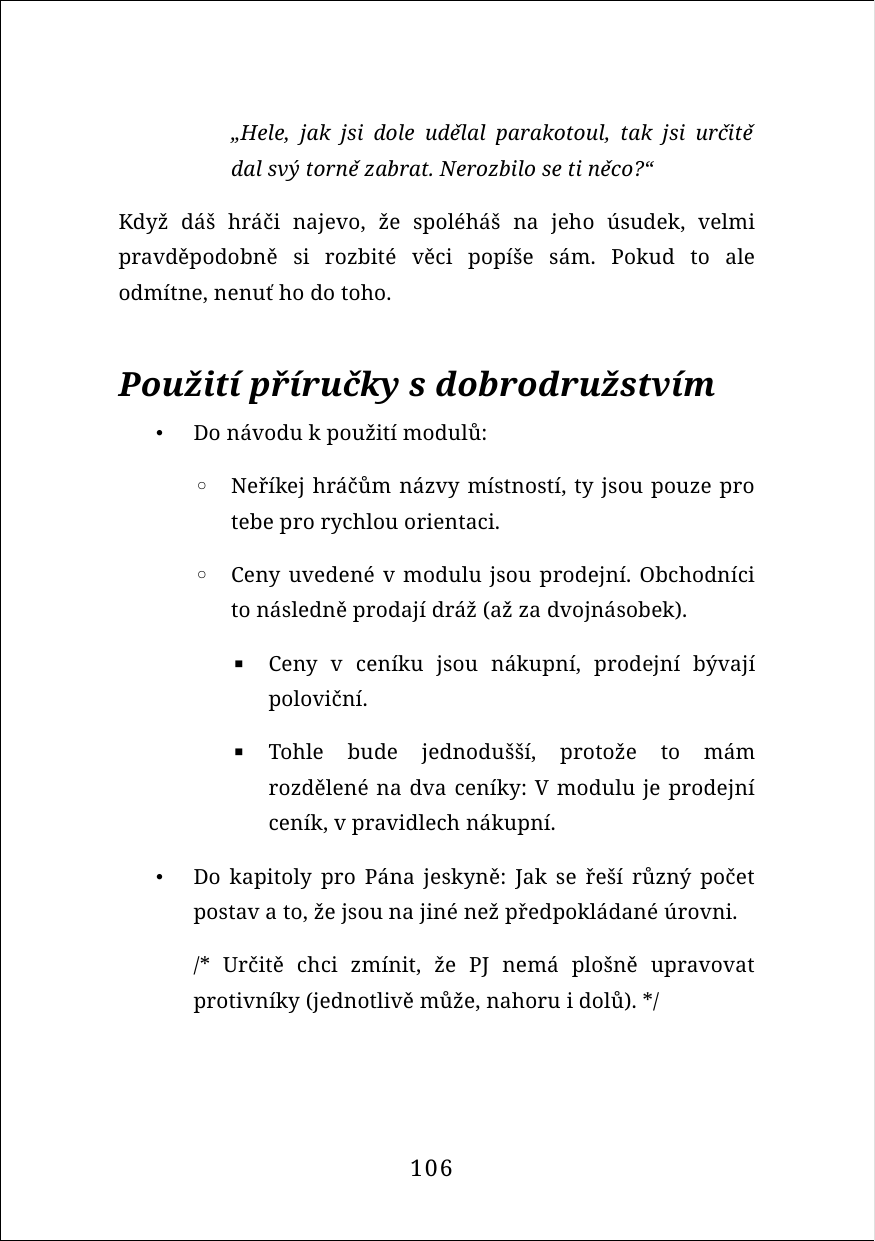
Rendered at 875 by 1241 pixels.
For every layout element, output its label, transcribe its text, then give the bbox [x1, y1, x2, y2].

list Ceny uvedené v modulu jsou prodejní. Obchodníci to následně prodají dráž (až za dvojnásobek). [193, 560, 756, 624]
list Neříkej hráčům názvy místností, ty jsou pouze pro tebe pro rychlou orientaci. [193, 471, 756, 535]
subtitle Použití příručky s dobrodružstvím [118, 361, 756, 406]
list /* Určitě chci zmínit, že PJ nemá plošně upravovat protivníky (jednotlivě může, nahoru i dolů). */ [156, 951, 756, 1014]
text Když dáš hráči najevo, že spoléháš na jeho úsudek, velmi pravděpodobně si rozbité věci popíše sám. Pokud to ale odmítne, nenuť ho do toho. [118, 207, 756, 306]
list Do návodu k použití modulů: [156, 418, 756, 446]
list Do kapitoly pro Pána jeskyně: Jak se řeší různý počet postav a to, že jsou na jiné než předpokládané úrovni. [156, 862, 756, 926]
list „Hele, jak jsi dole udělal parakotoul, tak jsi určitě dal svý torně zabrat. Nerozbilo se ti něco?“ [193, 118, 756, 182]
list Ceny v ceníku jsou nákupní, prodejní bývají poloviční. [231, 649, 756, 713]
list Tohle bude jednodušší, protože to mám rozdělené na dva ceníky: V modulu je prodejní ceník, v pravidlech nákupní. [231, 737, 756, 837]
